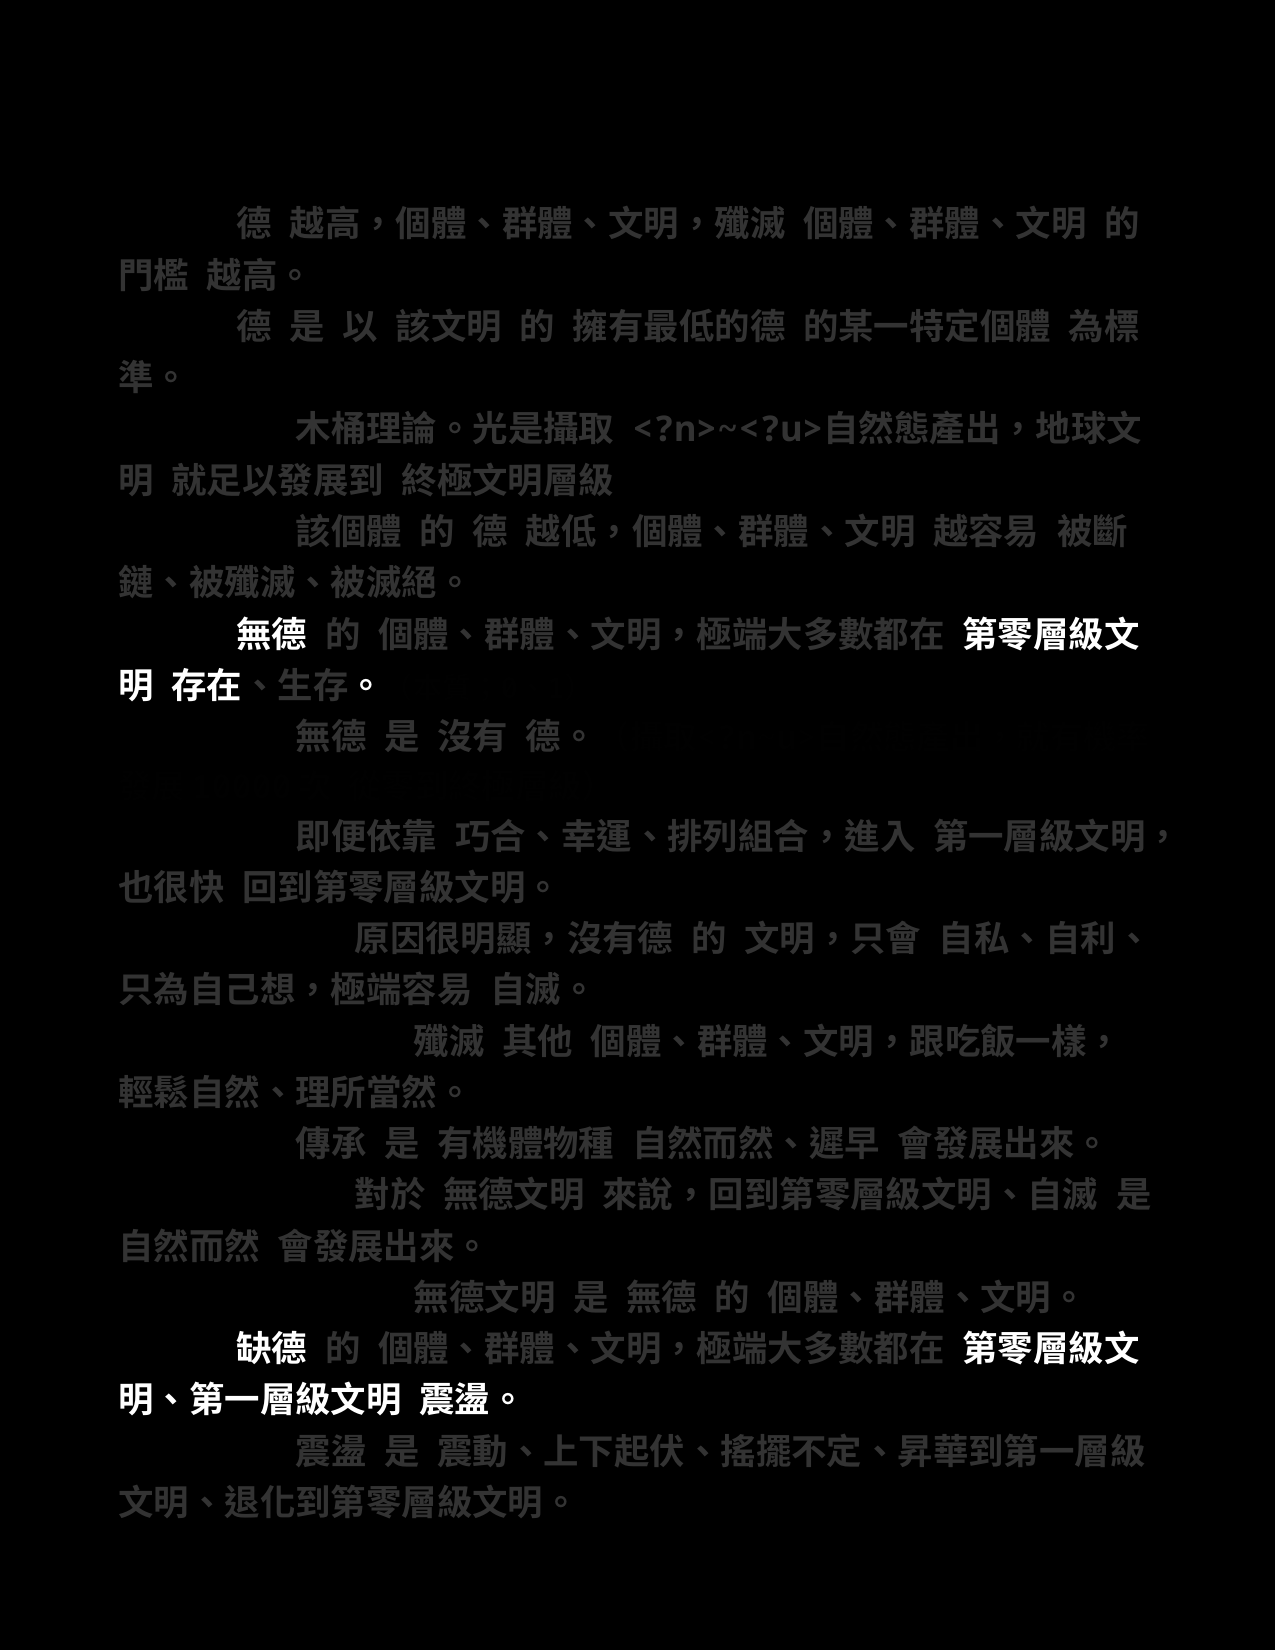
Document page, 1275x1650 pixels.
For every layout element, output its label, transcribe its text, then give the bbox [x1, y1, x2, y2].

text 無德文明 是 無德 的 個體、群體、文明。 [118, 1269, 1157, 1321]
text 無德 的 個體、群體、文明，極端大多數都在 第零層級文明 存在、生存。（本質；0、1） [118, 606, 1157, 708]
text 缺德 的 個體、群體、文明，極端大多數都在 第零層級文明、第一層級文明 震盪。 [118, 1321, 1157, 1423]
text 震盪 是 震動、上下起伏、搖擺不定、昇華到第一層級文明、退化到第零層級文明。 [118, 1423, 1157, 1526]
text 德 是 以 該文明 的 擁有最低的德 的某一特定個體 為標準。 [118, 298, 1157, 401]
text 對於 無德文明 來說，回到第零層級文明、自滅 是 自然而然 會發展出來。 [118, 1167, 1157, 1269]
text 傳承 是 有機體物種 自然而然、遲早 會發展出來。 [118, 1116, 1157, 1167]
text 德 越高，個體、群體、文明，殲滅 個體、群體、文明 的門檻 越高。 [118, 196, 1157, 298]
text 殲滅 其他 個體、群體、文明，跟吃飯一樣，輕鬆自然、理所當然。 [118, 1013, 1157, 1116]
text 原因很明顯，沒有德 的 文明，只會 自私、自利、只為自己想，極端容易 自滅。 [118, 911, 1157, 1013]
text 即便依靠 巧合、幸運、排列組合，進入 第一層級文明，也很快 回到第零層級文明。 [118, 808, 1157, 911]
text 無德 是 沒有 德。（攝取<?n~u>自然態產出，就有機率發展10000次 從零到終極層級） [118, 708, 1157, 808]
text 木桶理論。光是攝取 <?n>~<?u>自然態產出，地球文明 就足以發展到 終極文明層級 [118, 401, 1157, 503]
text 該個體 的 德 越低，個體、群體、文明 越容易 被斷鏈、被殲滅、被滅絕。 [118, 503, 1157, 606]
